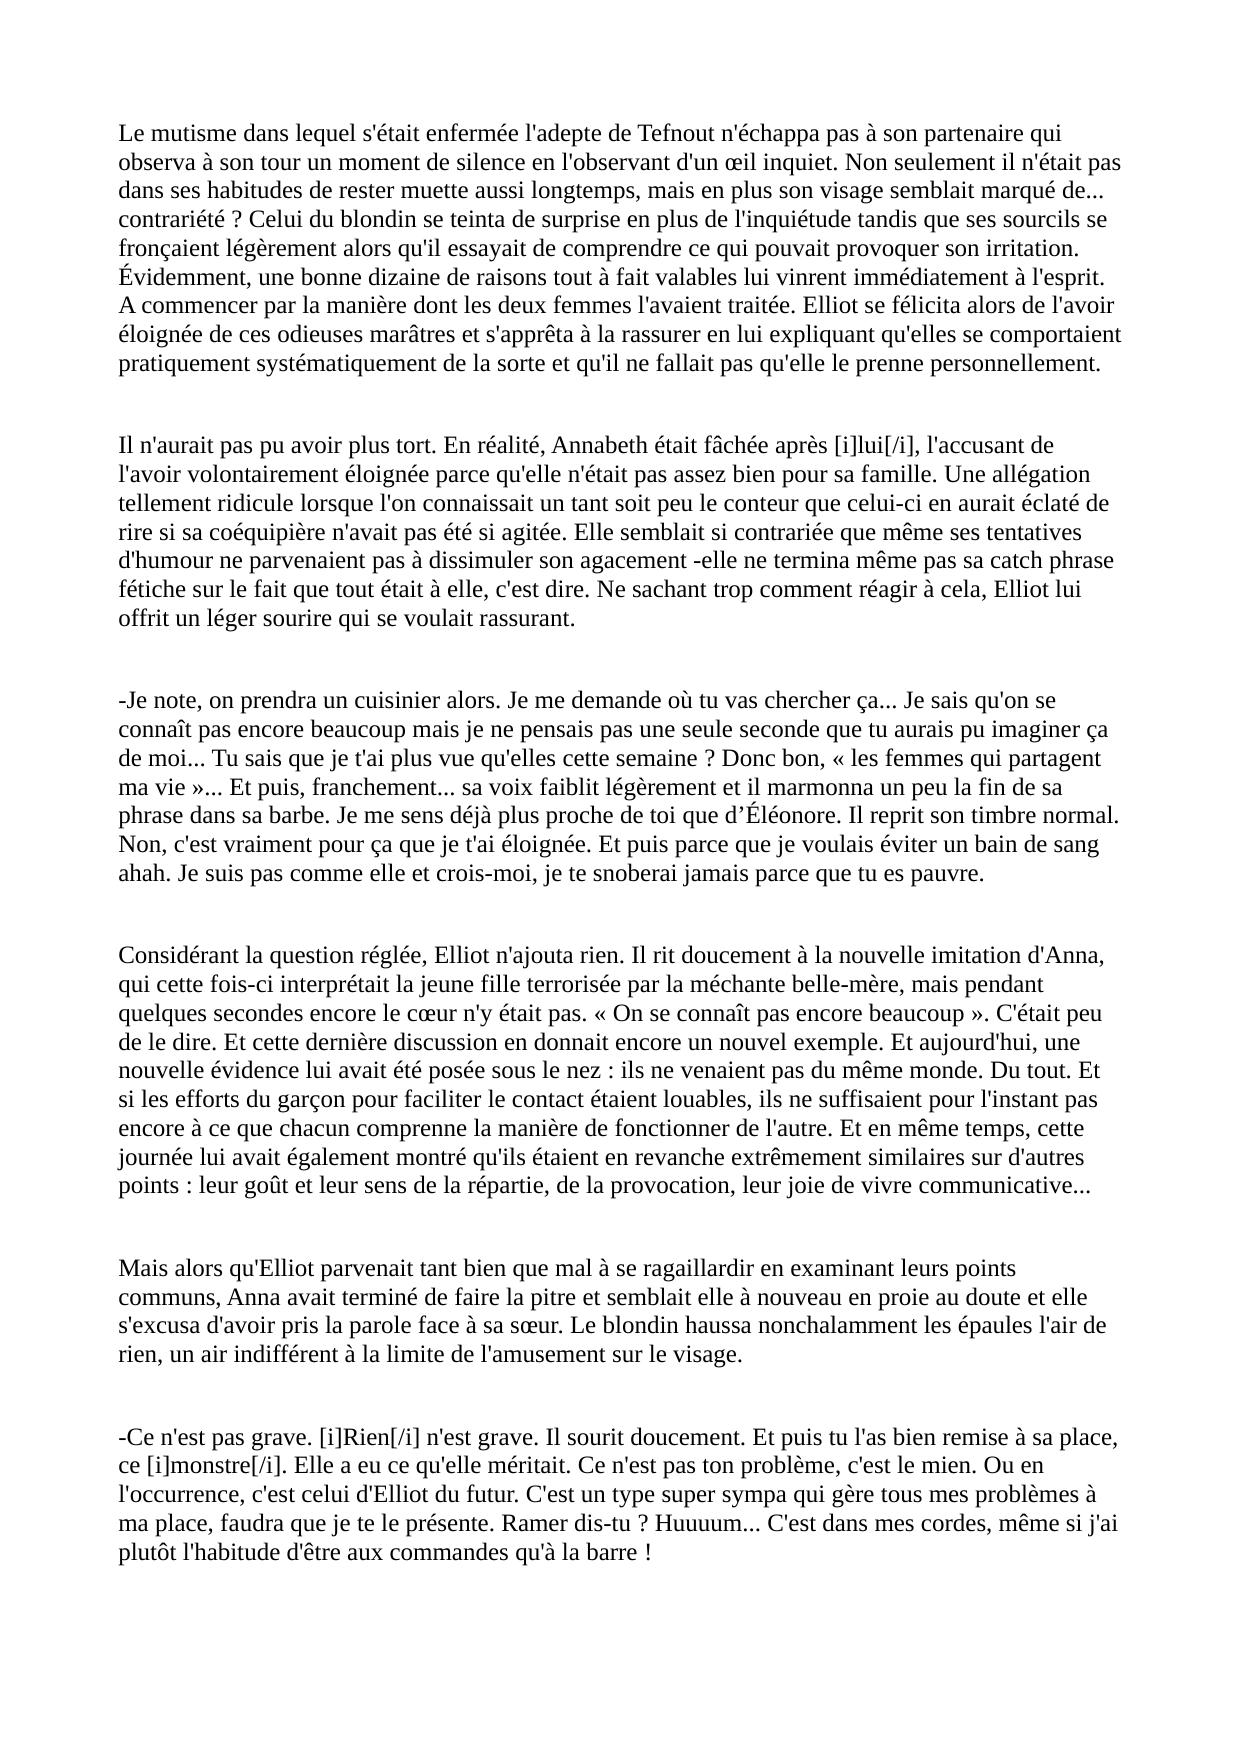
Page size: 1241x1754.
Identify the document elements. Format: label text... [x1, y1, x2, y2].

text Il n'aurait pas pu avoir plus tort. En réalité, Annabeth était fâchée après [i]lui[/i], l'accusant de l'avoir volontairement éloignée parce qu'elle n'était pas assez bien pour sa famille. Une allégation tellement ridicule lorsque l'on connaissait un tant soit peu le conteur que celui-ci en aurait éclaté de rire si sa coéquipière n'avait pas été si agitée. Elle semblait si contrariée que même ses tentatives d'humour ne parvenaient pas à dissimuler son agacement -elle ne termina même pas sa catch phrase fétiche sur le fait que tout était à elle, c'est dire. Ne sachant trop comment réagir à cela, Elliot lui offrit un léger sourire qui se voulait rassurant. [118, 431, 1122, 632]
text Considérant la question réglée, Elliot n'ajouta rien. Il rit doucement à la nouvelle imitation d'Anna, qui cette fois-ci interprétait la jeune fille terrorisée par la méchante belle-mère, mais pendant quelques secondes encore le cœur n'y était pas. « On se connaît pas encore beaucoup ». C'était peu de le dire. Et cette dernière discussion en donnait encore un nouvel exemple. Et aujourd'hui, une nouvelle évidence lui avait été posée sous le nez : ils ne venaient pas du même monde. Du tout. Et si les efforts du garçon pour faciliter le contact étaient louables, ils ne suffisaient pour l'instant pas encore à ce que chacun comprenne la manière de fonctionner de l'autre. Et en même temps, cette journée lui avait également montré qu'ils étaient en revanche extrêmement similaires sur d'autres points : leur goût et leur sens de la répartie, de la provocation, leur joie de vivre communicative... [118, 941, 1122, 1199]
text Mais alors qu'Elliot parvenait tant bien que mal à se ragaillardir en examinant leurs points communs, Anna avait terminé de faire la pitre et semblait elle à nouveau en proie au doute et elle s'excusa d'avoir pris la parole face à sa sœur. Le blondin haussa nonchalamment les épaules l'air de rien, un air indifférent à la limite de l'amusement sur le visage. [118, 1253, 1122, 1368]
text Le mutisme dans lequel s'était enfermée l'adepte de Tefnout n'échappa pas à son partenaire qui observa à son tour un moment de silence en l'observant d'un œil inquiet. Non seulement il n'était pas dans ses habitudes de rester muette aussi longtemps, mais en plus son visage semblait marqué de... contrariété ? Celui du blondin se teinta de surprise en plus de l'inquiétude tandis que ses sourcils se fronçaient légèrement alors qu'il essayait de comprendre ce qui pouvait provoquer son irritation. Évidemment, une bonne dizaine de raisons tout à fait valables lui vinrent immédiatement à l'esprit. A commencer par la manière dont les deux femmes l'avaient traitée. Elliot se félicita alors de l'avoir éloignée de ces odieuses marâtres et s'apprêta à la rassurer en lui expliquant qu'elles se comportaient pratiquement systématiquement de la sorte et qu'il ne fallait pas qu'elle le prenne personnellement. [118, 118, 1122, 377]
text -Je note, on prendra un cuisinier alors. Je me demande où tu vas chercher ça... Je sais qu'on se connaît pas encore beaucoup mais je ne pensais pas une seule seconde que tu aurais pu imaginer ça de moi... Tu sais que je t'ai plus vue qu'elles cette semaine ? Donc bon, « les femmes qui partagent ma vie »... Et puis, franchement... sa voix faiblit légèrement et il marmonna un peu la fin de sa phrase dans sa barbe. Je me sens déjà plus proche de toi que d’Éléonore. Il reprit son timbre normal. Non, c'est vraiment pour ça que je t'ai éloignée. Et puis parce que je voulais éviter un bain de sang ahah. Je suis pas comme elle et crois-moi, je te snoberai jamais parce que tu es pauvre. [118, 686, 1122, 887]
text -Ce n'est pas grave. [i]Rien[/i] n'est grave. Il sourit doucement. Et puis tu l'as bien remise à sa place, ce [i]monstre[/i]. Elle a eu ce qu'elle méritait. Ce n'est pas ton problème, c'est le mien. Ou en l'occurrence, c'est celui d'Elliot du futur. C'est un type super sympa qui gère tous mes problèmes à ma place, faudra que je te le présente. Ramer dis-tu ? Huuuum... C'est dans mes cordes, même si j'ai plutôt l'habitude d'être aux commandes qu'à la barre ! [118, 1422, 1122, 1566]
